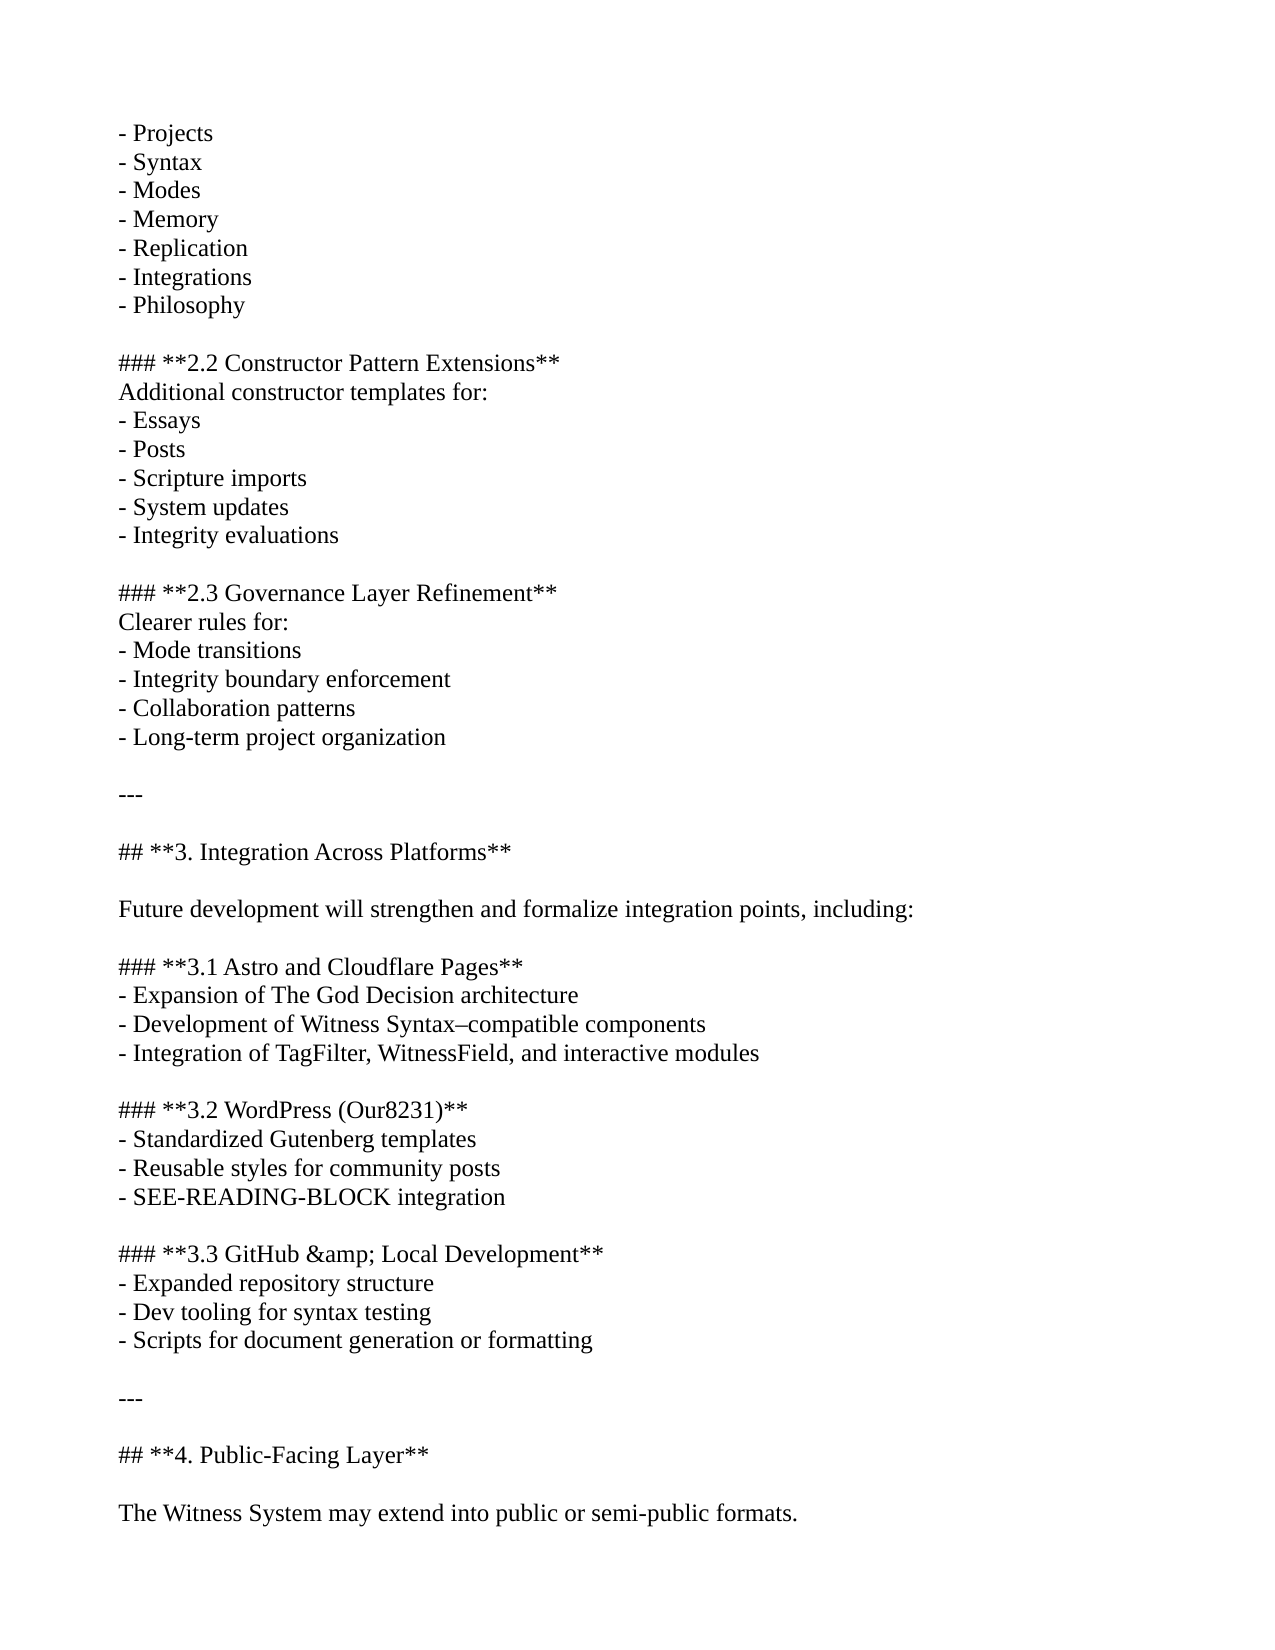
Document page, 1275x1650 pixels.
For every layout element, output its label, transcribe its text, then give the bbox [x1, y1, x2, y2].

text - Scripture imports [118, 463, 1157, 492]
text - Philosophy [118, 291, 1157, 319]
text The Witness System may extend into public or semi-public formats. [118, 1498, 1157, 1527]
text - Posts [118, 434, 1157, 463]
text - Expansion of The God Decision architecture [118, 981, 1157, 1009]
text - Projects [118, 118, 1157, 147]
text - SEE-READING-BLOCK integration [118, 1182, 1157, 1211]
text - Reusable styles for community posts [118, 1153, 1157, 1182]
text - Long-term project organization [118, 722, 1157, 751]
text ### **2.2 Constructor Pattern Extensions** [118, 348, 1157, 377]
text - Collaboration patterns [118, 693, 1157, 722]
text ### **3.2 WordPress (Our8231)** [118, 1096, 1157, 1124]
text ### **3.3 GitHub &amp; Local Development** [118, 1239, 1157, 1268]
text ## **3. Integration Across Platforms** [118, 837, 1157, 866]
text - Syntax [118, 147, 1157, 176]
text - Integration of TagFilter, WitnessField, and interactive modules [118, 1038, 1157, 1067]
text ## **4. Public-Facing Layer** [118, 1441, 1157, 1469]
text - Memory [118, 204, 1157, 233]
text - Standardized Gutenberg templates [118, 1124, 1157, 1153]
text - Development of Witness Syntax–compatible components [118, 1009, 1157, 1038]
text - Integrations [118, 262, 1157, 291]
text - Integrity evaluations [118, 521, 1157, 549]
text --- [118, 1383, 1157, 1412]
text ### **3.1 Astro and Cloudflare Pages** [118, 952, 1157, 981]
text - Scripts for document generation or formatting [118, 1326, 1157, 1354]
text - Essays [118, 406, 1157, 434]
text Clearer rules for: [118, 607, 1157, 636]
text - Expanded repository structure [118, 1268, 1157, 1297]
text - Dev tooling for syntax testing [118, 1297, 1157, 1326]
text - System updates [118, 492, 1157, 521]
text - Mode transitions [118, 636, 1157, 664]
text - Integrity boundary enforcement [118, 664, 1157, 693]
text --- [118, 779, 1157, 808]
text - Replication [118, 233, 1157, 262]
text ### **2.3 Governance Layer Refinement** [118, 578, 1157, 607]
text Future development will strengthen and formalize integration points, including: [118, 894, 1157, 923]
text Additional constructor templates for: [118, 377, 1157, 406]
text - Modes [118, 176, 1157, 204]
